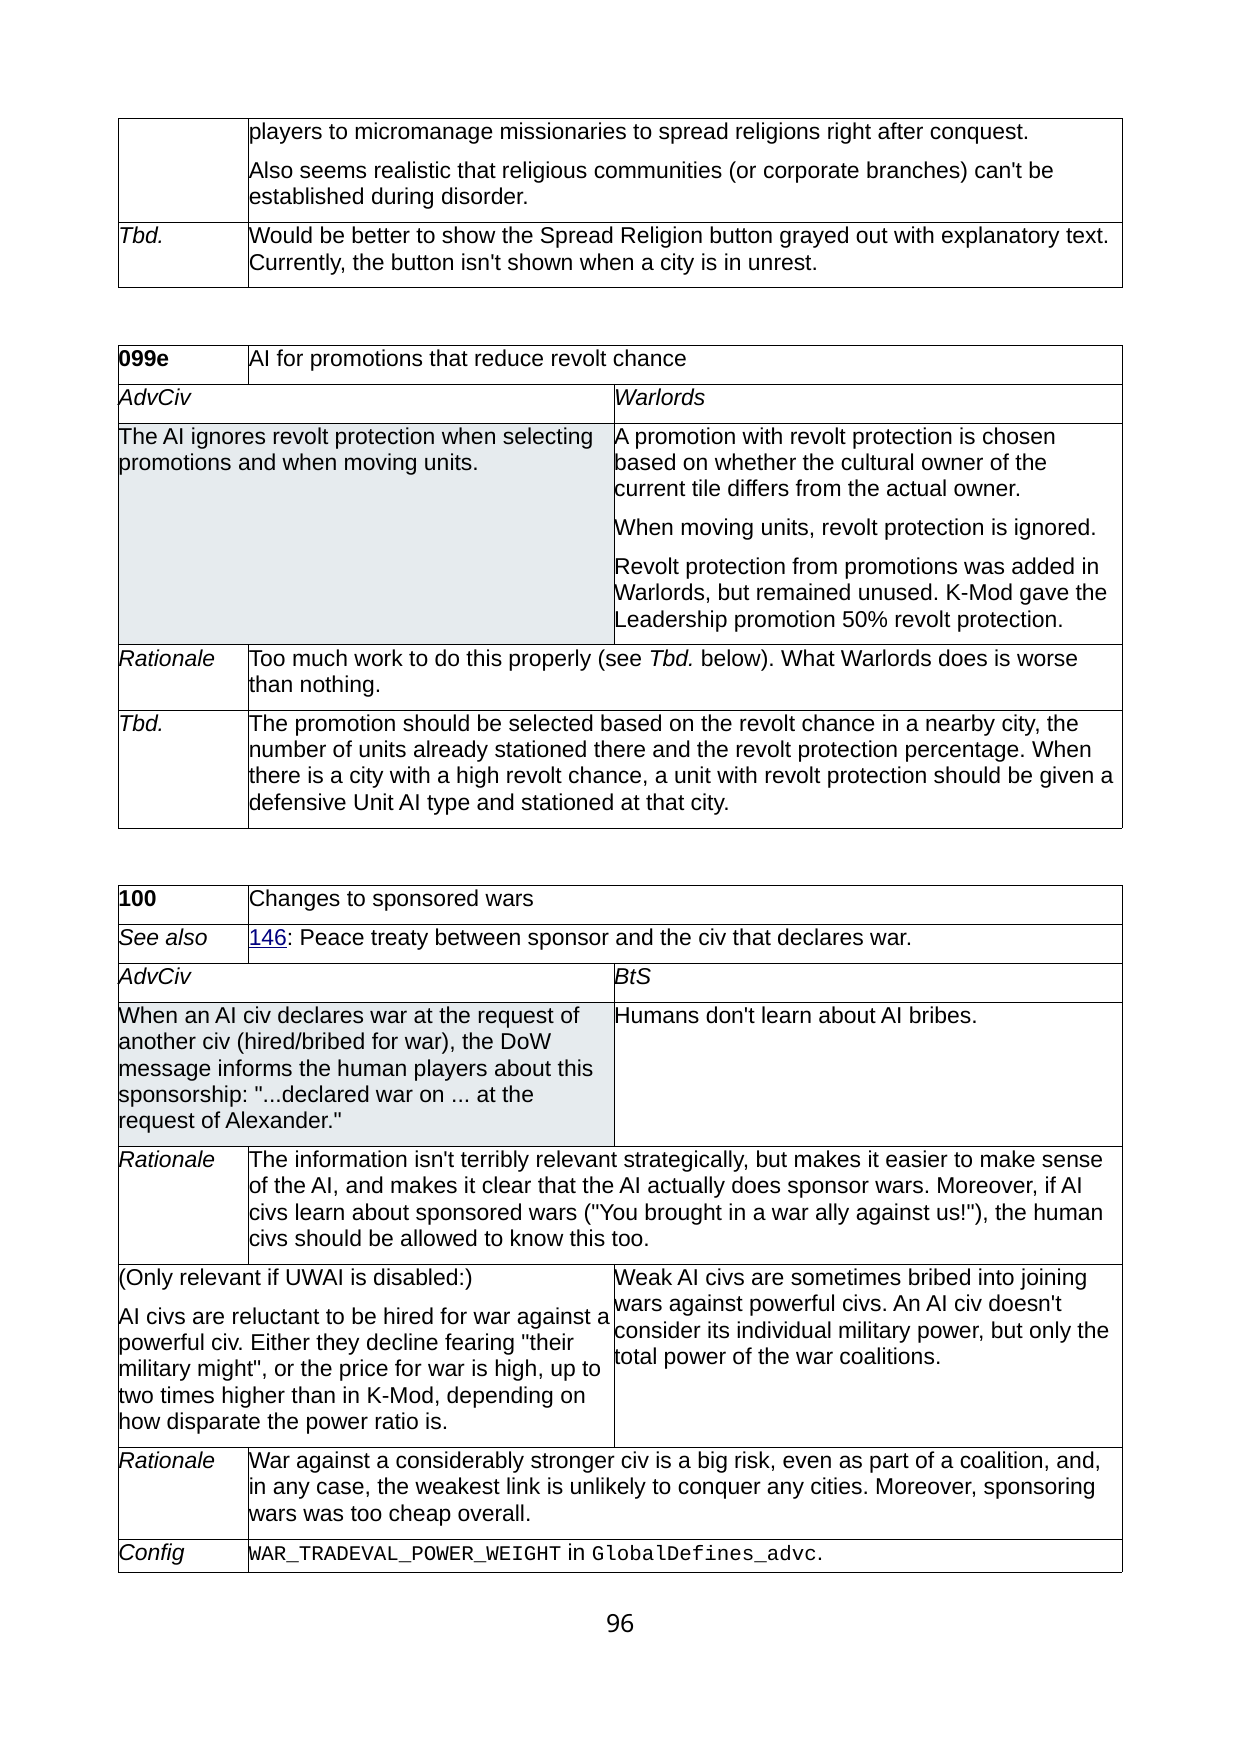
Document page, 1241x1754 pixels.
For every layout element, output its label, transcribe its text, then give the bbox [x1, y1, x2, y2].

table_cell WAR_TRADEVAL_POWER_WEIGHT in GlobalDefines_advc. [249, 1540, 1122, 1572]
table_cell players to micromanage missionaries to spread religions right after conquest. Also seems realistic that religious communities (or corporate branches) can't be established during disorder. [249, 119, 1122, 222]
table_cell (Only relevant if UWAI is disabled:) AI civs are reluctant to be hired for war against a powerful civ. Either they decline fearing "their military might", or the price for war is high, up to two times higher than in K-Mod, depending on how disparate the power ratio is. [119, 1265, 614, 1447]
table_cell Rationale [119, 1448, 248, 1538]
table_cell A promotion with revolt protection is chosen based on whether the cultural owner of the current tile differs from the actual owner. When moving units, revolt protection is ignored. Revolt protection from promotions was added in Warlords, but remained unused. K-Mod gave the Leadership promotion 50% revolt protection. [615, 424, 1122, 644]
table_cell Too much work to do this properly (see Tbd. below). What Warlords does is worse than nothing. [249, 645, 1122, 709]
table_cell The promotion should be selected based on the revolt chance in a nearby city, the number of units already stationed there and the revolt protection percentage. When there is a city with a high revolt chance, a unit with revolt protection should be given a defensive Unit AI type and stationed at that city. [249, 711, 1122, 827]
table_cell Weak AI civs are sometimes bribed into joining wars against powerful civs. An AI civ doesn't consider its individual military power, but only the total power of the war coalitions. [615, 1265, 1122, 1447]
table_cell The information isn't terribly relevant strategically, but makes it easier to make sense of the AI, and makes it clear that the AI actually does sponsor wars. Moreover, if AI civs learn about sponsored wars ("You brought in a war ally against us!"), the human civs should be allowed to know this too. [249, 1147, 1122, 1264]
table_cell AdvCiv [119, 964, 614, 1002]
table_cell Humans don't learn about AI bribes. [615, 1003, 1122, 1146]
table_cell Would be better to show the Spread Religion button grayed out with explanatory text. Currently, the button isn't shown when a city is in unrest. [249, 223, 1122, 287]
table_cell AdvCiv [119, 385, 614, 423]
table_header Changes to sponsored wars [249, 886, 1122, 924]
table_header 100 [119, 886, 248, 924]
table_cell War against a considerably stronger civ is a big risk, even as part of a coalition, and, in any case, the weakest link is unlikely to conquer any cities. Moreover, sponsoring wars was too cheap overall. [249, 1448, 1122, 1538]
table_cell Config [119, 1540, 248, 1572]
table_cell [119, 119, 248, 222]
table_header 099e [119, 346, 248, 384]
table_cell Warlords [615, 385, 1122, 423]
table_cell BtS [615, 964, 1122, 1002]
table_cell See also [119, 925, 248, 963]
table_cell Tbd. [119, 711, 248, 827]
table_cell The AI ignores revolt protection when selecting promotions and when moving units. [119, 424, 614, 644]
table_cell Rationale [119, 645, 248, 709]
table_cell 146: Peace treaty between sponsor and the civ that declares war. [249, 925, 1122, 963]
table_header AI for promotions that reduce revolt chance [249, 346, 1122, 384]
table_cell Rationale [119, 1147, 248, 1264]
table_cell When an AI civ declares war at the request of another civ (hired/bribed for war), the DoW message informs the human players about this sponsorship: "...declared war on ... at the request of Alexander." [119, 1003, 614, 1146]
table_cell Tbd. [119, 223, 248, 287]
